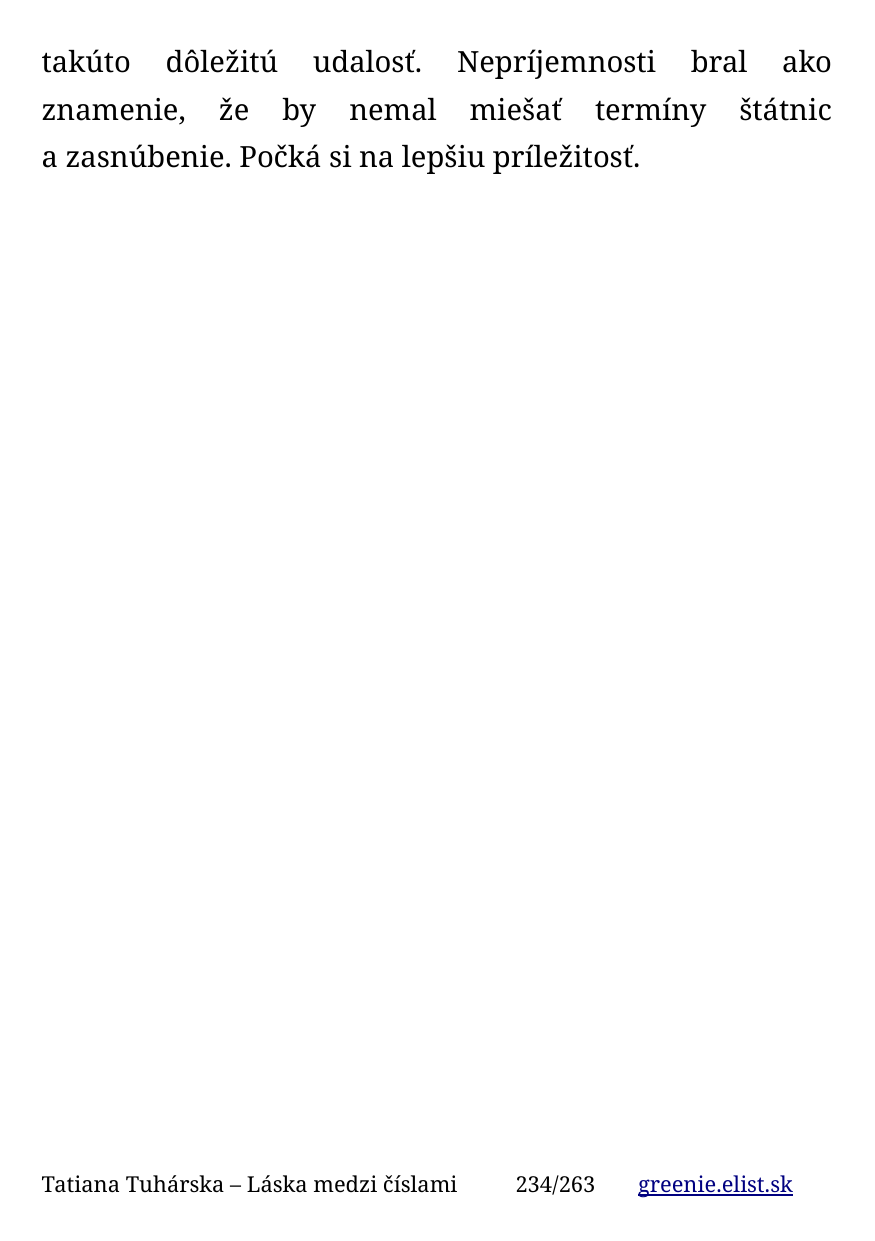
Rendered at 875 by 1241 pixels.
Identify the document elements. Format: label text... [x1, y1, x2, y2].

text takúto dôležitú udalosť. Nepríjemnosti bral ako znamenie, že by nemal miešať termíny štátnic a zasnúbenie. Počká si na lepšiu príležitosť. [41, 41, 833, 176]
